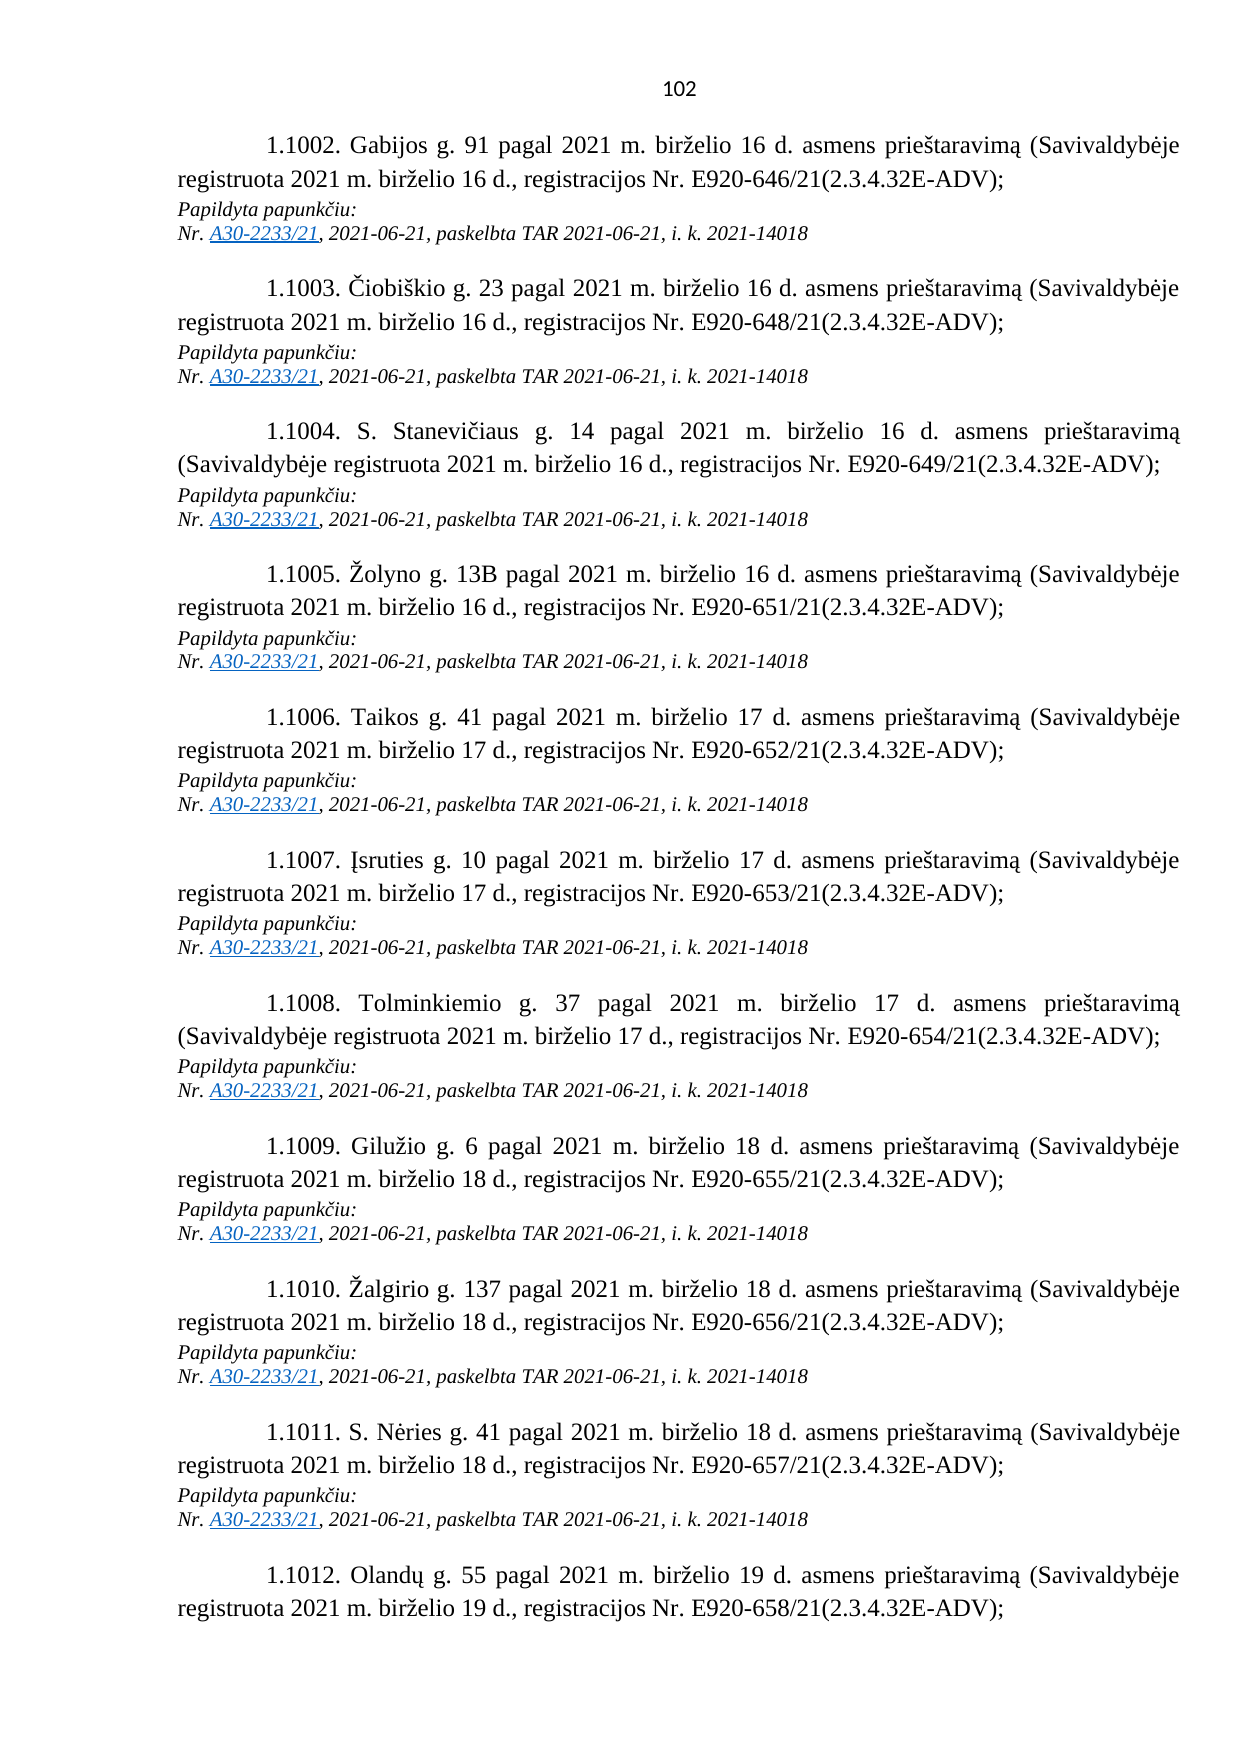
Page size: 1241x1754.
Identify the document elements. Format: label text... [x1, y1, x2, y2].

text Nr. A30-2233/21, 2021-06-21, paskelbta TAR 2021-06-21, i. k. 2021-14018 [177, 1221, 1181, 1245]
text 1.1011. S. Nėries g. 41 pagal 2021 m. birželio 18 d. asmens prieštaravimą (Savivaldybėje registruota 2021 m. birželio 18 d., registracijos Nr. E920-657/21(2.3.4.32E-ADV); [177, 1417, 1181, 1479]
text Papildyta papunkčiu: [177, 911, 1181, 935]
text Nr. A30-2233/21, 2021-06-21, paskelbta TAR 2021-06-21, i. k. 2021-14018 [177, 935, 1181, 959]
text 1.1004. S. Stanevičiaus g. 14 pagal 2021 m. birželio 16 d. asmens prieštaravimą (Savivaldybėje registruota 2021 m. birželio 16 d., registracijos Nr. E920-649/21(2.3.4.32E-ADV); [177, 416, 1181, 478]
text Nr. A30-2233/21, 2021-06-21, paskelbta TAR 2021-06-21, i. k. 2021-14018 [177, 1078, 1181, 1102]
text Papildyta papunkčiu: [177, 482, 1181, 507]
text Nr. A30-2233/21, 2021-06-21, paskelbta TAR 2021-06-21, i. k. 2021-14018 [177, 792, 1181, 816]
text 1.1006. Taikos g. 41 pagal 2021 m. birželio 17 d. asmens prieštaravimą (Savivaldybėje registruota 2021 m. birželio 17 d., registracijos Nr. E920-652/21(2.3.4.32E-ADV); [177, 702, 1181, 764]
text Nr. A30-2233/21, 2021-06-21, paskelbta TAR 2021-06-21, i. k. 2021-14018 [177, 221, 1181, 245]
text 1.1003. Čiobiškio g. 23 pagal 2021 m. birželio 16 d. asmens prieštaravimą (Savivaldybėje registruota 2021 m. birželio 16 d., registracijos Nr. E920-648/21(2.3.4.32E-ADV); [177, 273, 1181, 335]
text Papildyta papunkčiu: [177, 339, 1181, 364]
text 1.1010. Žalgirio g. 137 pagal 2021 m. birželio 18 d. asmens prieštaravimą (Savivaldybėje registruota 2021 m. birželio 18 d., registracijos Nr. E920-656/21(2.3.4.32E-ADV); [177, 1274, 1181, 1336]
text Papildyta papunkčiu: [177, 1054, 1181, 1078]
text 1.1009. Gilužio g. 6 pagal 2021 m. birželio 18 d. asmens prieštaravimą (Savivaldybėje registruota 2021 m. birželio 18 d., registracijos Nr. E920-655/21(2.3.4.32E-ADV); [177, 1131, 1181, 1193]
text Nr. A30-2233/21, 2021-06-21, paskelbta TAR 2021-06-21, i. k. 2021-14018 [177, 507, 1181, 531]
text Papildyta papunkčiu: [177, 768, 1181, 792]
text Papildyta papunkčiu: [177, 1340, 1181, 1364]
text Papildyta papunkčiu: [177, 625, 1181, 649]
text 1.1008. Tolminkiemio g. 37 pagal 2021 m. birželio 17 d. asmens prieštaravimą (Savivaldybėje registruota 2021 m. birželio 17 d., registracijos Nr. E920-654/21(2.3.4.32E-ADV); [177, 988, 1181, 1050]
text 1.1002. Gabijos g. 91 pagal 2021 m. birželio 16 d. asmens prieštaravimą (Savivaldybėje registruota 2021 m. birželio 16 d., registracijos Nr. E920-646/21(2.3.4.32E-ADV); [177, 131, 1181, 192]
text 1.1005. Žolyno g. 13B pagal 2021 m. birželio 16 d. asmens prieštaravimą (Savivaldybėje registruota 2021 m. birželio 16 d., registracijos Nr. E920-651/21(2.3.4.32E-ADV); [177, 559, 1181, 621]
text Papildyta papunkčiu: [177, 197, 1181, 221]
text Nr. A30-2233/21, 2021-06-21, paskelbta TAR 2021-06-21, i. k. 2021-14018 [177, 649, 1181, 673]
text Papildyta papunkčiu: [177, 1197, 1181, 1221]
text Nr. A30-2233/21, 2021-06-21, paskelbta TAR 2021-06-21, i. k. 2021-14018 [177, 364, 1181, 388]
text Papildyta papunkčiu: [177, 1483, 1181, 1507]
text 1.1007. Įsruties g. 10 pagal 2021 m. birželio 17 d. asmens prieštaravimą (Savivaldybėje registruota 2021 m. birželio 17 d., registracijos Nr. E920-653/21(2.3.4.32E-ADV); [177, 845, 1181, 907]
text Nr. A30-2233/21, 2021-06-21, paskelbta TAR 2021-06-21, i. k. 2021-14018 [177, 1364, 1181, 1388]
text 1.1012. Olandų g. 55 pagal 2021 m. birželio 19 d. asmens prieštaravimą (Savivaldybėje registruota 2021 m. birželio 19 d., registracijos Nr. E920-658/21(2.3.4.32E-ADV); [177, 1560, 1181, 1622]
text Nr. A30-2233/21, 2021-06-21, paskelbta TAR 2021-06-21, i. k. 2021-14018 [177, 1507, 1181, 1531]
